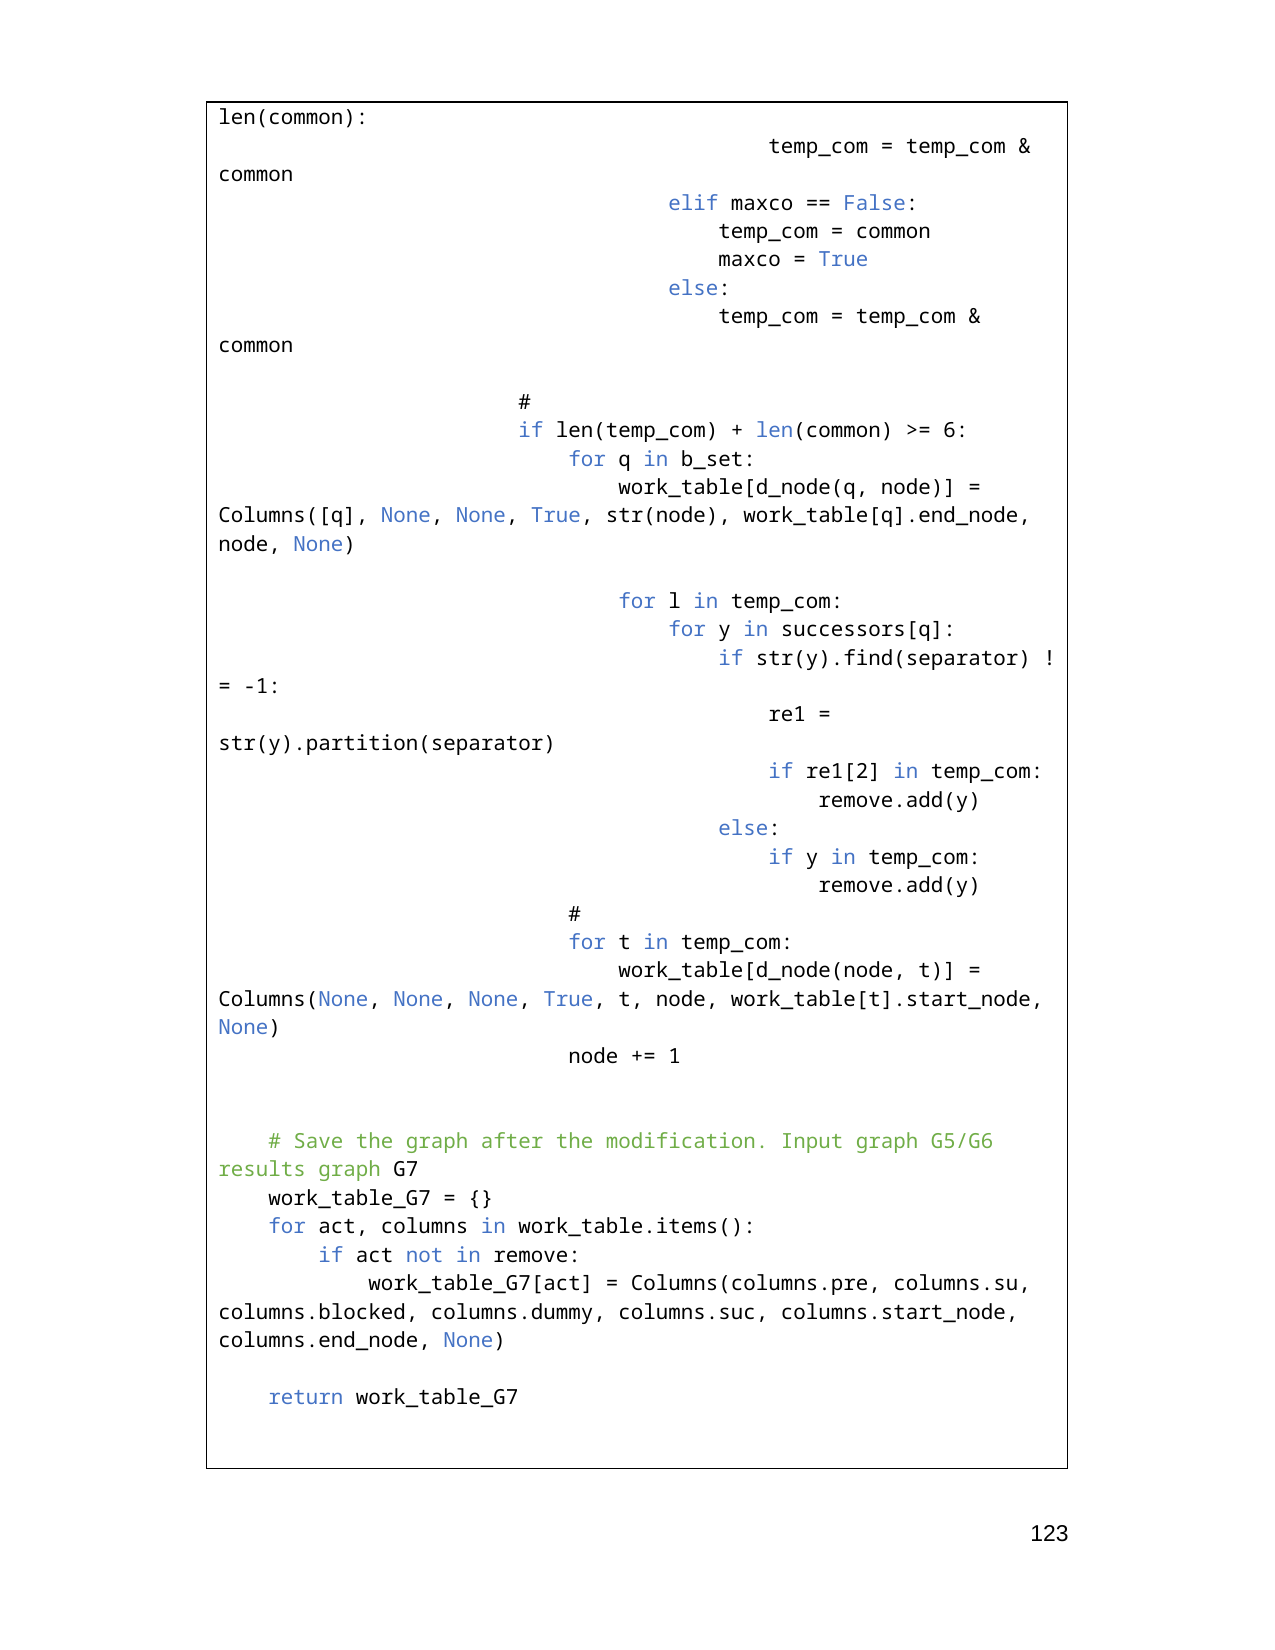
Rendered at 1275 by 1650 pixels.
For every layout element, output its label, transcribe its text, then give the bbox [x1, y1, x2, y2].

table_header len(common): temp_com = temp_com & common elif maxco == False: temp_com = common maxco = True else: temp_com = temp_com & common # if len(temp_com) + len(common) >= 6: for q in b_set: work_table[d_node(q, node)] = Columns([q], None, None, True, str(node), work_table[q].end_node, node, None) for l in temp_com: for y in successors[q]: if str(y).find(separator) != -1: re1 = str(y).partition(separator) if re1[2] in temp_com: remove.add(y) else: if y in temp_com: remove.add(y) # for t in temp_com: work_table[d_node(node, t)] = Columns(None, None, None, True, t, node, work_table[t].start_node, None) node += 1 # Save the graph after the modification. Input graph G5/G6 results graph G7 work_table_G7 = {} for act, columns in work_table.items(): if act not in remove: work_table_G7[act] = Columns(columns.pre, columns.su, columns.blocked, columns.dummy, columns.suc, columns.start_node, columns.end_node, None) return work_table_G7 [207, 103, 1067, 1467]
